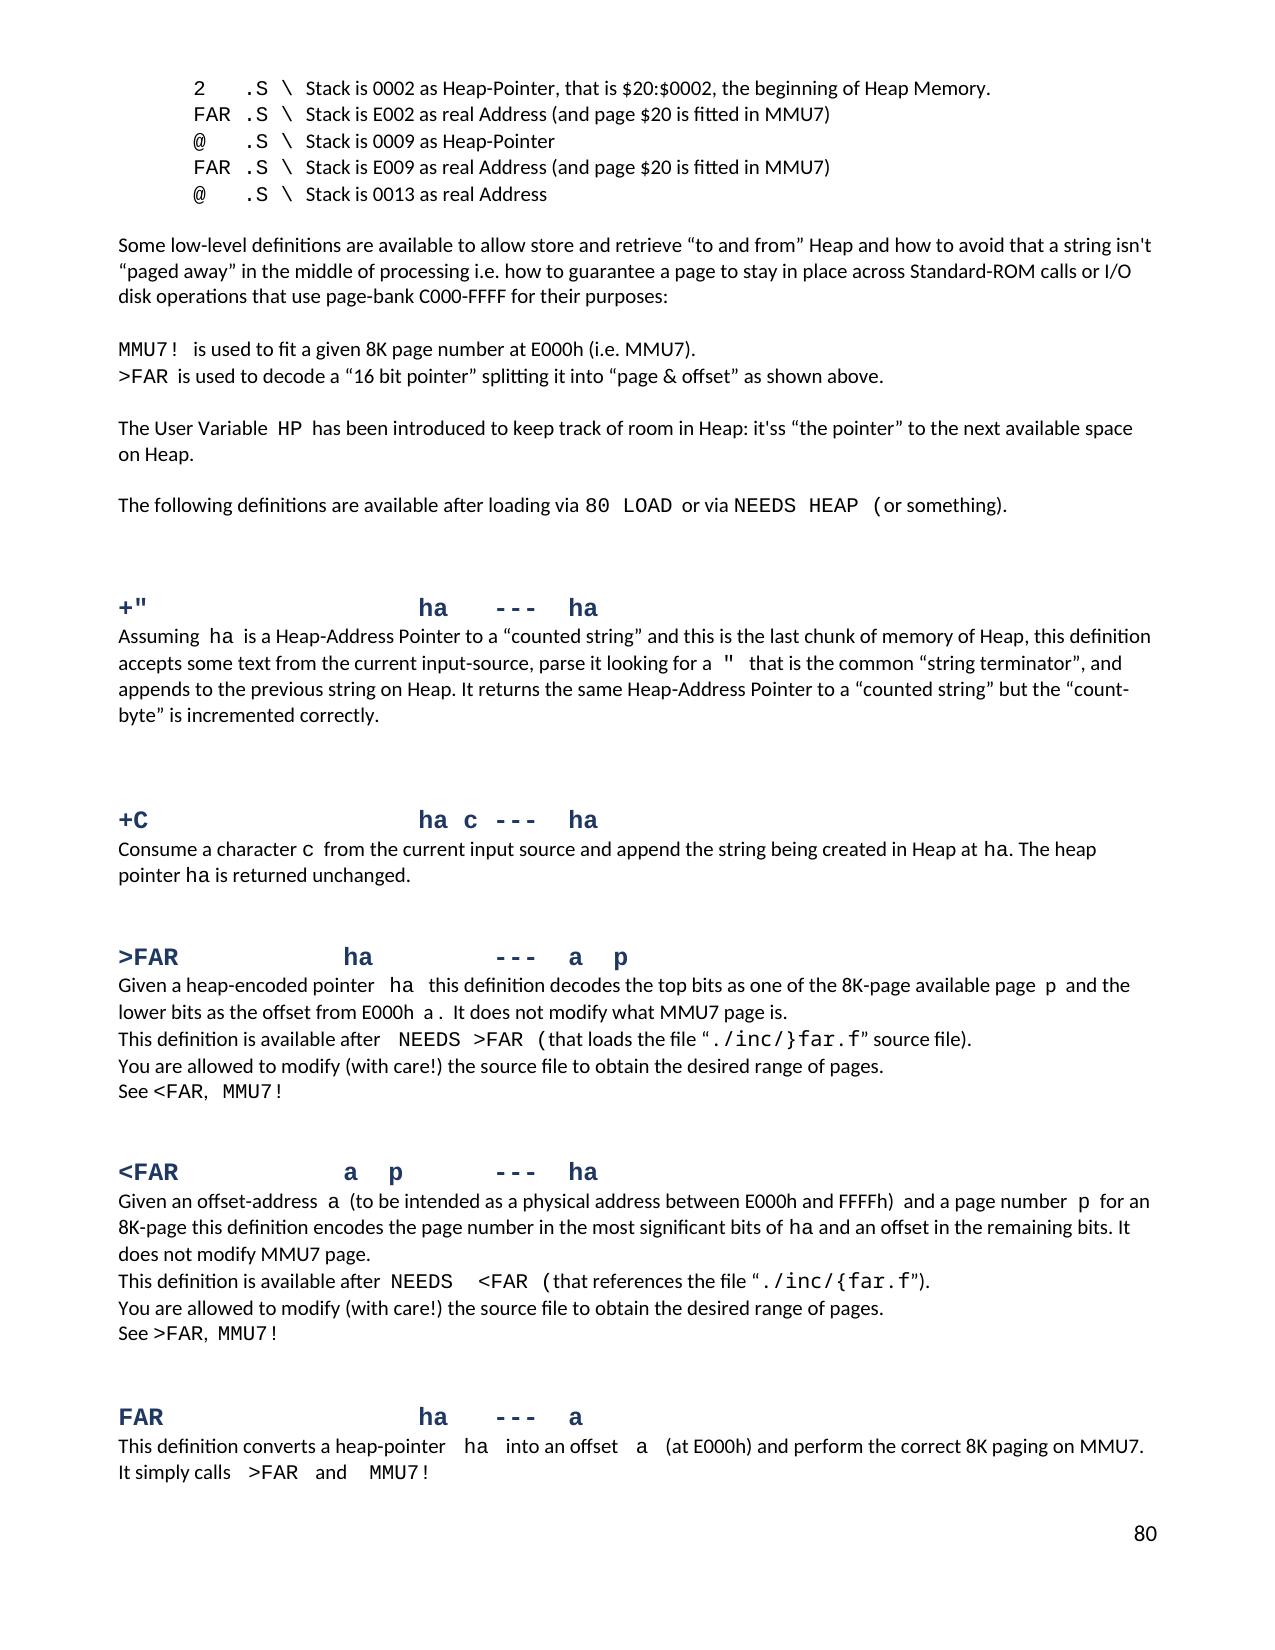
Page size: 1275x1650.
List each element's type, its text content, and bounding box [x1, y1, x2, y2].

subtitle +C ha c --- ha [118, 808, 1157, 836]
text Consume a character c from the current input source and append the string being created in Heap at ha. The heap pointer ha is returned unchanged. [118, 836, 1157, 889]
text See <FAR, MMU7! [118, 1078, 1157, 1105]
text You are allowed to modify (with care!) the source file to obtain the desired range of pages. [118, 1053, 1157, 1078]
subtitle +" ha --- ha [118, 595, 1157, 624]
subtitle FAR ha --- a [118, 1404, 1157, 1433]
text Given an offset-address a (to be intended as a physical address between E000h and FFFFh) and a page number p for an 8K-page this definition encodes the page number in the most significant bits of ha and an offset in the remaining bits. It does not modify MMU7 page. [118, 1188, 1157, 1266]
text You are allowed to modify (with care!) the source file to obtain the desired range of pages. [118, 1295, 1157, 1320]
text The User Variable HP has been introduced to keep track of room in Heap: it'ss “the pointer” to the next available space on Heap. [118, 415, 1157, 467]
text See >FAR, MMU7! [118, 1320, 1157, 1347]
text @ .S \ Stack is 0013 as real Address [118, 181, 1157, 207]
text Assuming ha is a Heap-Address Pointer to a “counted string” and this is the last chunk of memory of Heap, this definition accepts some text from the current input-source, parse it looking for a " that is the common “string terminator”, and appends to the previous string on Heap. It returns the same Heap-Address Pointer to a “counted string” but the “count-byte” is incremented correctly. [118, 624, 1157, 727]
text 2 .S \ Stack is 0002 as Heap-Pointer, that is $20:$0002, the beginning of Heap Memory. [118, 75, 1157, 101]
text This definition is available after NEEDS <FAR (that references the file “./inc/{far.f”). [118, 1266, 1157, 1295]
text This definition is available after NEEDS >FAR (that loads the file “./inc/}far.f” source file). [118, 1024, 1157, 1053]
text FAR .S \ Stack is E009 as real Address (and page $20 is fitted in MMU7) [118, 154, 1157, 181]
text This definition converts a heap-pointer ha into an offset a (at E000h) and perform the correct 8K paging on MMU7. It simply calls >FAR and MMU7! [118, 1433, 1157, 1486]
text Some low-level definitions are available to allow store and retrieve “to and from” Heap and how to avoid that a string isn't “paged away” in the middle of processing i.e. how to guarantee a page to stay in place across Standard-ROM calls or I/O disk operations that use page-bank C000-FFFF for their purposes: [118, 233, 1157, 309]
subtitle >FAR ha --- a p [118, 944, 1157, 972]
text Given a heap-encoded pointer ha this definition decodes the top bits as one of the 8K-page available page p and the lower bits as the offset from E000h a . It does not modify what MMU7 page is. [118, 972, 1157, 1024]
subtitle <FAR a p --- ha [118, 1160, 1157, 1188]
text The following definitions are available after loading via 80 LOAD or via NEEDS HEAP (or something). [118, 492, 1157, 547]
text @ .S \ Stack is 0009 as Heap-Pointer [118, 128, 1157, 154]
text FAR .S \ Stack is E002 as real Address (and page $20 is fitted in MMU7) [118, 101, 1157, 128]
text MMU7! is used to fit a given 8K page number at E000h (i.e. MMU7). >FAR is used to decode a “16 bit pointer” splitting it into “page & offset” as shown above. [118, 334, 1157, 389]
